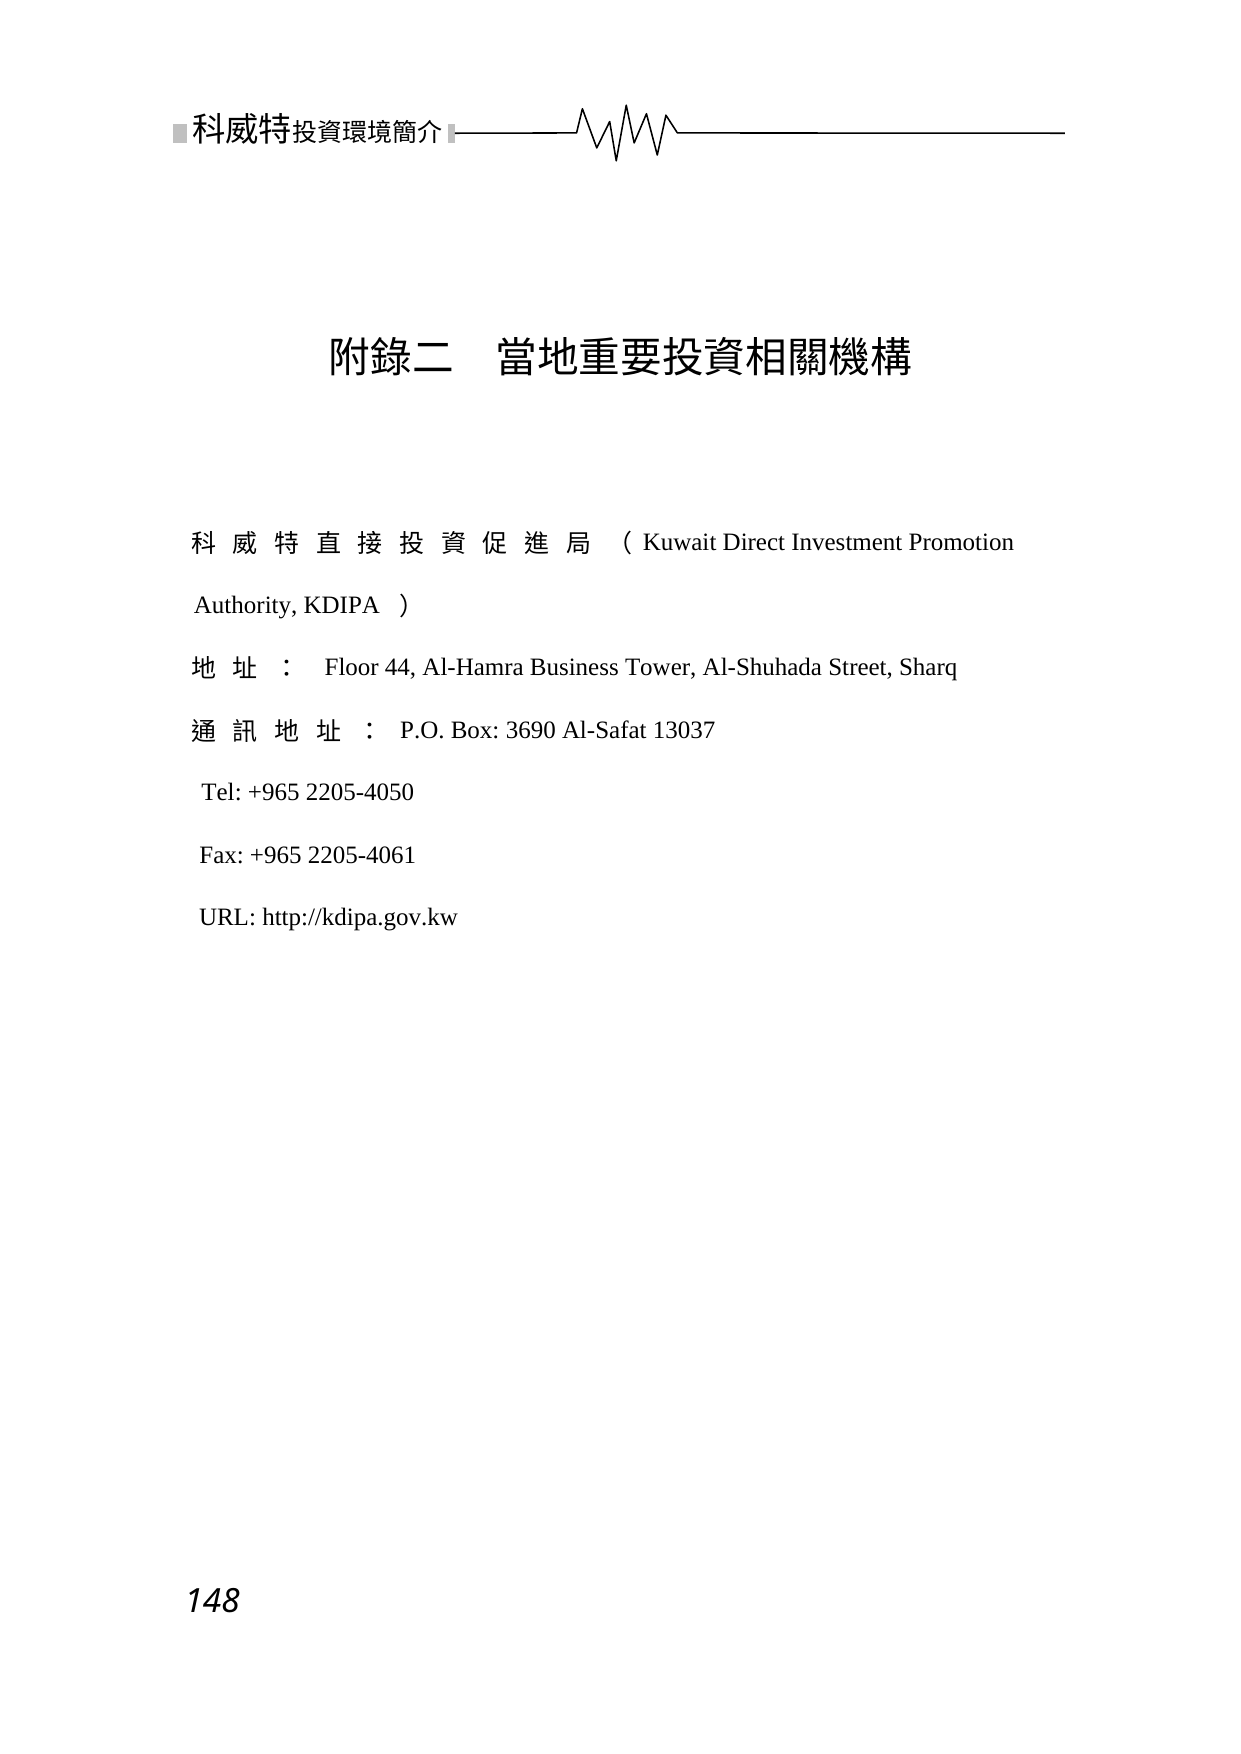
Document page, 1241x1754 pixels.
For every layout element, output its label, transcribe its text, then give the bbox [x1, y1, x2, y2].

text Fax: +965 2205-4061 [183, 813, 1058, 875]
text Tel: +965 2205-4050 [183, 750, 1058, 813]
text URL: http://kdipa.gov.kw [183, 875, 1058, 938]
text 通訊地址：P.O. Box: 3690 Al-Safat 13037 [183, 688, 1058, 750]
text 科威特直接投資促進局（Kuwait Direct Investment Promotion Authority, KDIPA） [183, 500, 1058, 625]
text 附錄二 當地重要投資相關機構 [183, 313, 1058, 375]
text 地址：Floor 44, Al-Hamra Business Tower, Al-Shuhada Street, Sharq [183, 625, 1058, 688]
